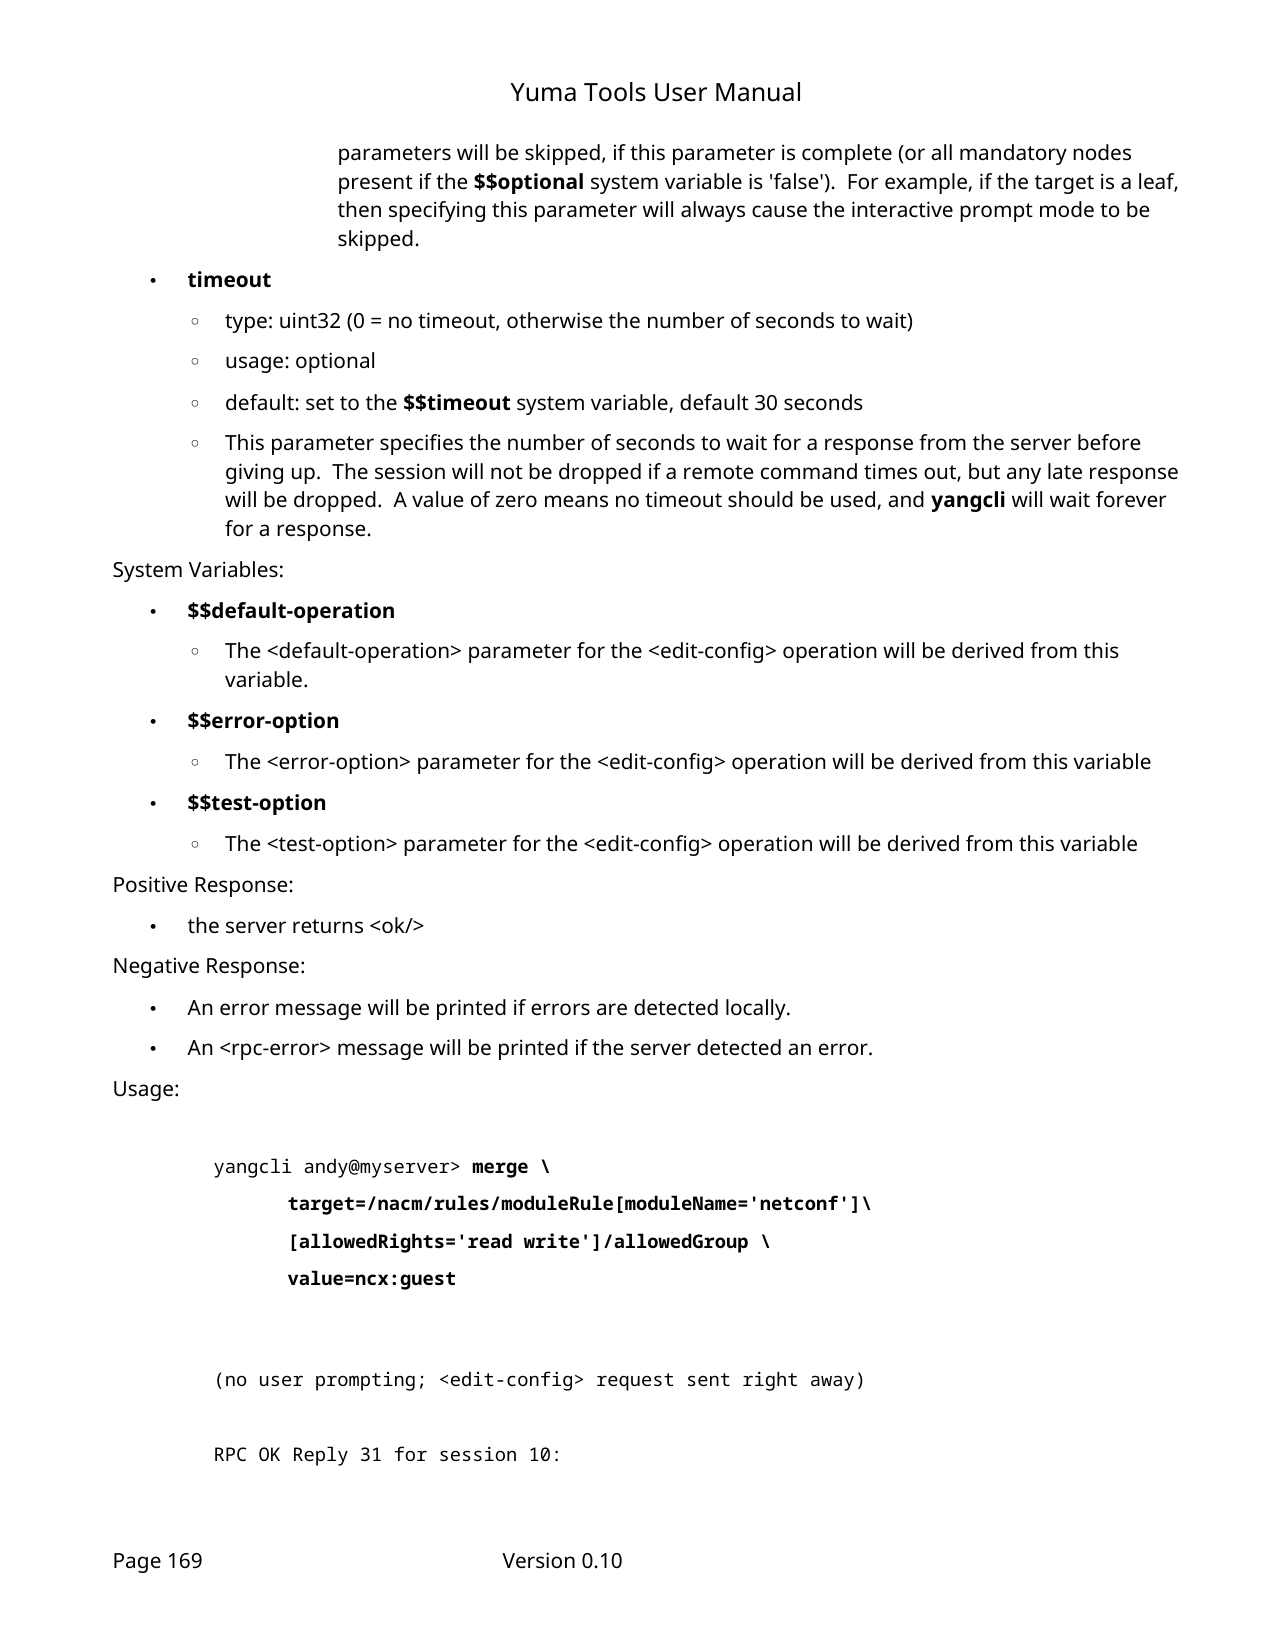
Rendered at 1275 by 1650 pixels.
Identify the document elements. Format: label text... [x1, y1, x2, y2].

text Positive Response: [112, 870, 1200, 898]
list default: set to the $$timeout system variable, default 30 seconds [187, 388, 1200, 416]
list $$error-option [150, 706, 1200, 734]
text target=/nacm/rules/moduleRule[moduleName='netconf']\ [139, 1190, 1200, 1216]
text yangcli andy@myserver> merge \ [139, 1153, 1200, 1178]
list usage: optional [187, 347, 1200, 375]
text [allowedRights='read write']/allowedGroup \ [139, 1228, 1200, 1253]
list type: uint32 (0 = no timeout, otherwise the number of seconds to wait) [187, 306, 1200, 334]
list the server returns <ok/> [150, 911, 1200, 939]
list The <test-option> parameter for the <edit-config> operation will be derived from this variable [187, 829, 1200, 857]
list $$default-operation [150, 596, 1200, 624]
list The <default-operation> parameter for the <edit-config> operation will be derived from this variable. [187, 637, 1200, 693]
list An error message will be printed if errors are detected locally. [150, 993, 1200, 1021]
text System Variables: [112, 555, 1200, 583]
list An <rpc-error> message will be printed if the server detected an error. [150, 1033, 1200, 1062]
list parameters will be skipped, if this parameter is complete (or all mandatory nodes present if the $$optional system variable is 'false'). For example, if the target is a leaf, then specifying this parameter will always cause the interactive prompt mode to be skipped. [300, 138, 1200, 252]
list This parameter specifies the number of seconds to wait for a response from the server before giving up. The session will not be dropped if a remote command times out, but any late response will be dropped. A value of zero means no timeout should be used, and yangcli will wait forever for a response. [187, 428, 1200, 542]
text (no user prompting; <edit-config> request sent right away) [139, 1340, 1200, 1391]
text Usage: [112, 1074, 1200, 1103]
list $$test-option [150, 788, 1200, 816]
text value=ncx:guest [139, 1265, 1200, 1291]
text Negative Response: [112, 952, 1200, 980]
list timeout [150, 265, 1200, 293]
text RPC OK Reply 31 for session 10: [139, 1441, 1200, 1466]
list The <error-option> parameter for the <edit-config> operation will be derived from this variable [187, 747, 1200, 775]
